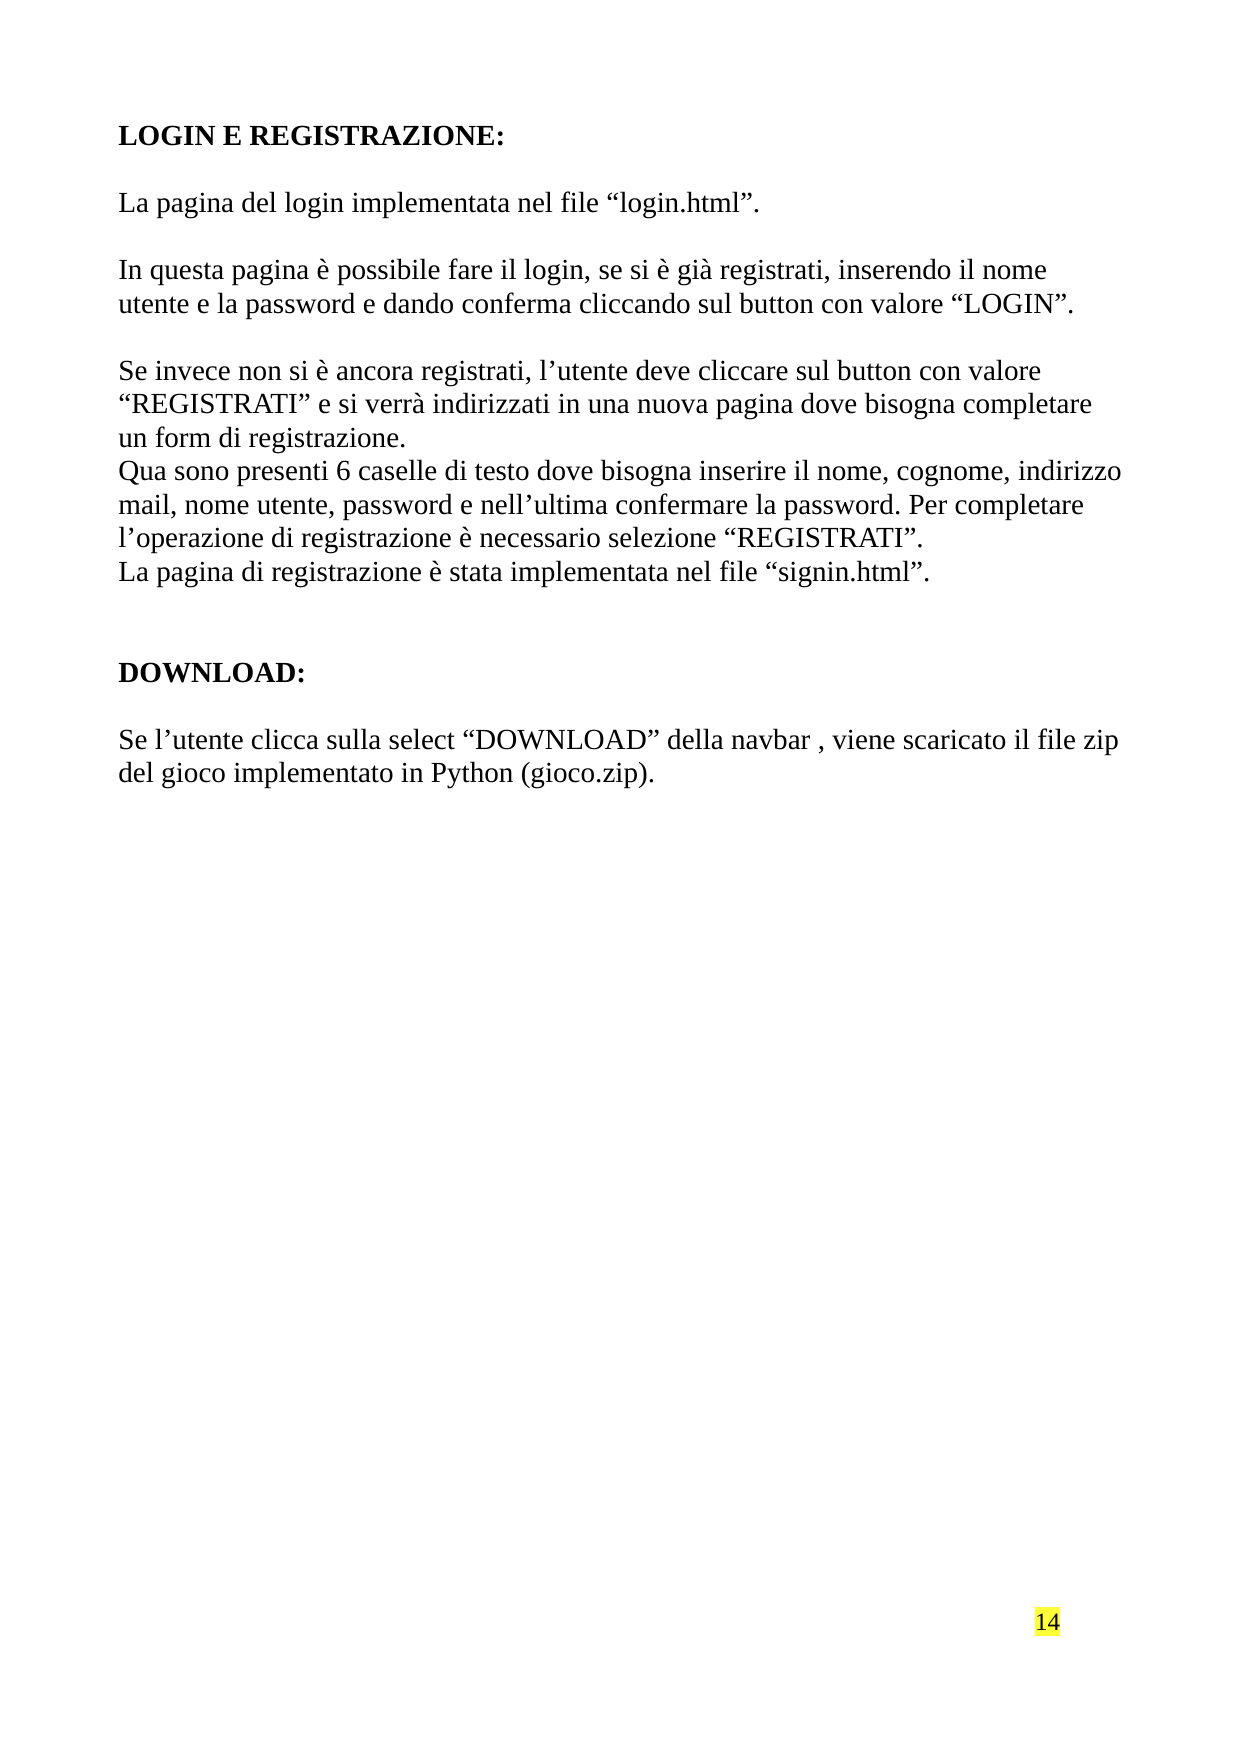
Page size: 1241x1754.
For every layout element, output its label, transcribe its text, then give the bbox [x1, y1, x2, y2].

text Qua sono presenti 6 caselle di testo dove bisogna inserire il nome, cognome, indirizzo mail, nome utente, password e nell’ultima confermare la password. Per completare l’operazione di registrazione è necessario selezione “REGISTRATI”. [118, 453, 1122, 554]
text La pagina di registrazione è stata implementata nel file “signin.html”. [118, 554, 1122, 588]
text Se l’utente clicca sulla select “DOWNLOAD” della navbar , viene scaricato il file zip del gioco implementato in Python (gioco.zip). [118, 722, 1122, 789]
text Se invece non si è ancora registrati, l’utente deve cliccare sul button con valore “REGISTRATI” e si verrà indirizzati in una nuova pagina dove bisogna completare un form di registrazione. [118, 353, 1122, 453]
text La pagina del login implementata nel file “login.html”. [118, 185, 1122, 219]
text DOWNLOAD: [118, 655, 1122, 688]
text In questa pagina è possibile fare il login, se si è già registrati, inserendo il nome utente e la password e dando conferma cliccando sul button con valore “LOGIN”. [118, 252, 1122, 319]
text LOGIN E REGISTRAZIONE: [118, 118, 1122, 152]
